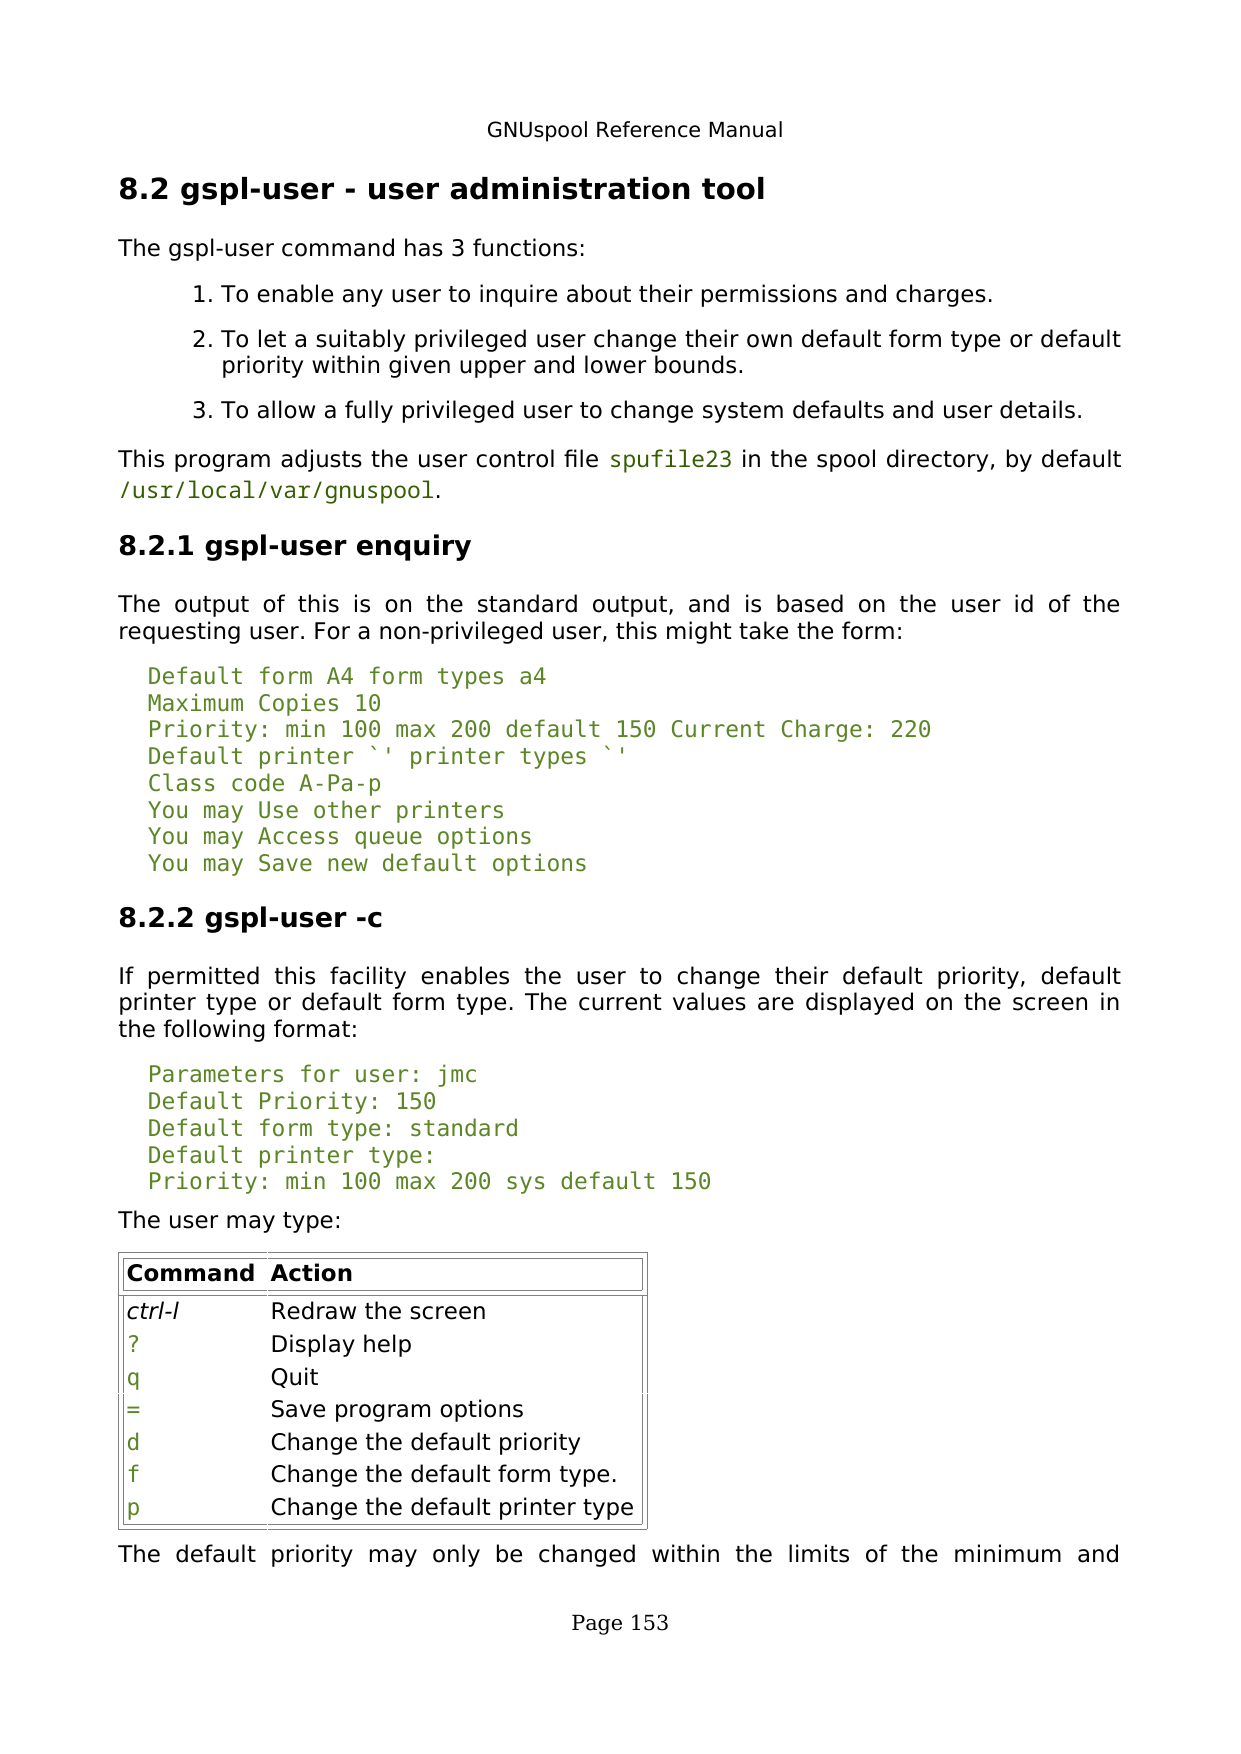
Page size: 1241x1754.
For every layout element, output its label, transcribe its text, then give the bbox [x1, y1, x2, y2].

table_cell [119, 1426, 123, 1459]
text Priority: min 100 max 200 default 150 Current Charge: 220 [148, 716, 1122, 743]
text You may Save new default options [148, 850, 1122, 877]
text Default form A4 form types a4 [148, 663, 1122, 690]
table_cell d [124, 1426, 267, 1459]
table_cell Display help [268, 1328, 642, 1361]
table_header Command [119, 1253, 267, 1295]
table_cell Save program options [268, 1394, 642, 1426]
table_cell [119, 1328, 123, 1361]
table_cell p [119, 1491, 267, 1529]
text Parameters for user: jmc [148, 1061, 1122, 1088]
table_cell ? [124, 1328, 267, 1361]
list To let a suitably privileged user change their own default form type or default priority within given upper and lower bounds. [192, 326, 1122, 379]
text You may Use other printers [148, 797, 1122, 823]
table_cell [119, 1361, 123, 1393]
subtitle gspl-user -c [118, 902, 1122, 933]
subtitle gspl-user enquiry [118, 530, 1122, 562]
table_cell = [124, 1394, 267, 1426]
list To allow a fully privileged user to change system defaults and user details. [192, 398, 1122, 424]
text If permitted this facility enables the user to change their default priority, default printer type or default form type. The current values are displayed on the screen in the following format: [118, 963, 1122, 1043]
table_cell [119, 1296, 123, 1328]
text Priority: min 100 max 200 sys default 150 [148, 1168, 1122, 1195]
text The user may type: [118, 1207, 1122, 1234]
table_cell [643, 1361, 647, 1393]
list To enable any user to inquire about their permissions and charges. [192, 281, 1122, 307]
text Default Priority: 150 [148, 1088, 1122, 1115]
text Maximum Copies 10 [148, 690, 1122, 716]
text Default printer `' printer types `' [148, 743, 1122, 770]
table_cell Quit [268, 1361, 642, 1393]
table_cell Change the default priority [268, 1426, 642, 1459]
table_cell q [124, 1361, 267, 1393]
text This program adjusts the user control file spufile23 in the spool directory, by default /usr/local/var/gnuspool. [118, 443, 1122, 505]
text Default form type: standard [148, 1115, 1122, 1142]
text The default priority may only be changed within the limits of the minimum and [118, 1541, 1122, 1568]
table_cell Change the default form type. [268, 1459, 642, 1491]
text Class code A-Pa-p [148, 770, 1122, 797]
table_cell Change the default printer type [268, 1491, 647, 1529]
table_cell [119, 1394, 123, 1426]
table_cell f [124, 1459, 267, 1491]
subtitle gspl-user - user administration tool [118, 172, 1122, 206]
text Default printer type: [148, 1142, 1122, 1168]
text The output of this is on the standard output, and is based on the user id of the requesting user. For a non-privileged user, this might take the form: [118, 591, 1122, 644]
text You may Access queue options [148, 823, 1122, 850]
table_header Action [268, 1253, 647, 1295]
text The gspl-user command has 3 functions: [118, 236, 1122, 262]
table_cell [119, 1459, 123, 1491]
table_cell Redraw the screen [268, 1296, 642, 1328]
table_cell ctrl-l [124, 1296, 267, 1328]
